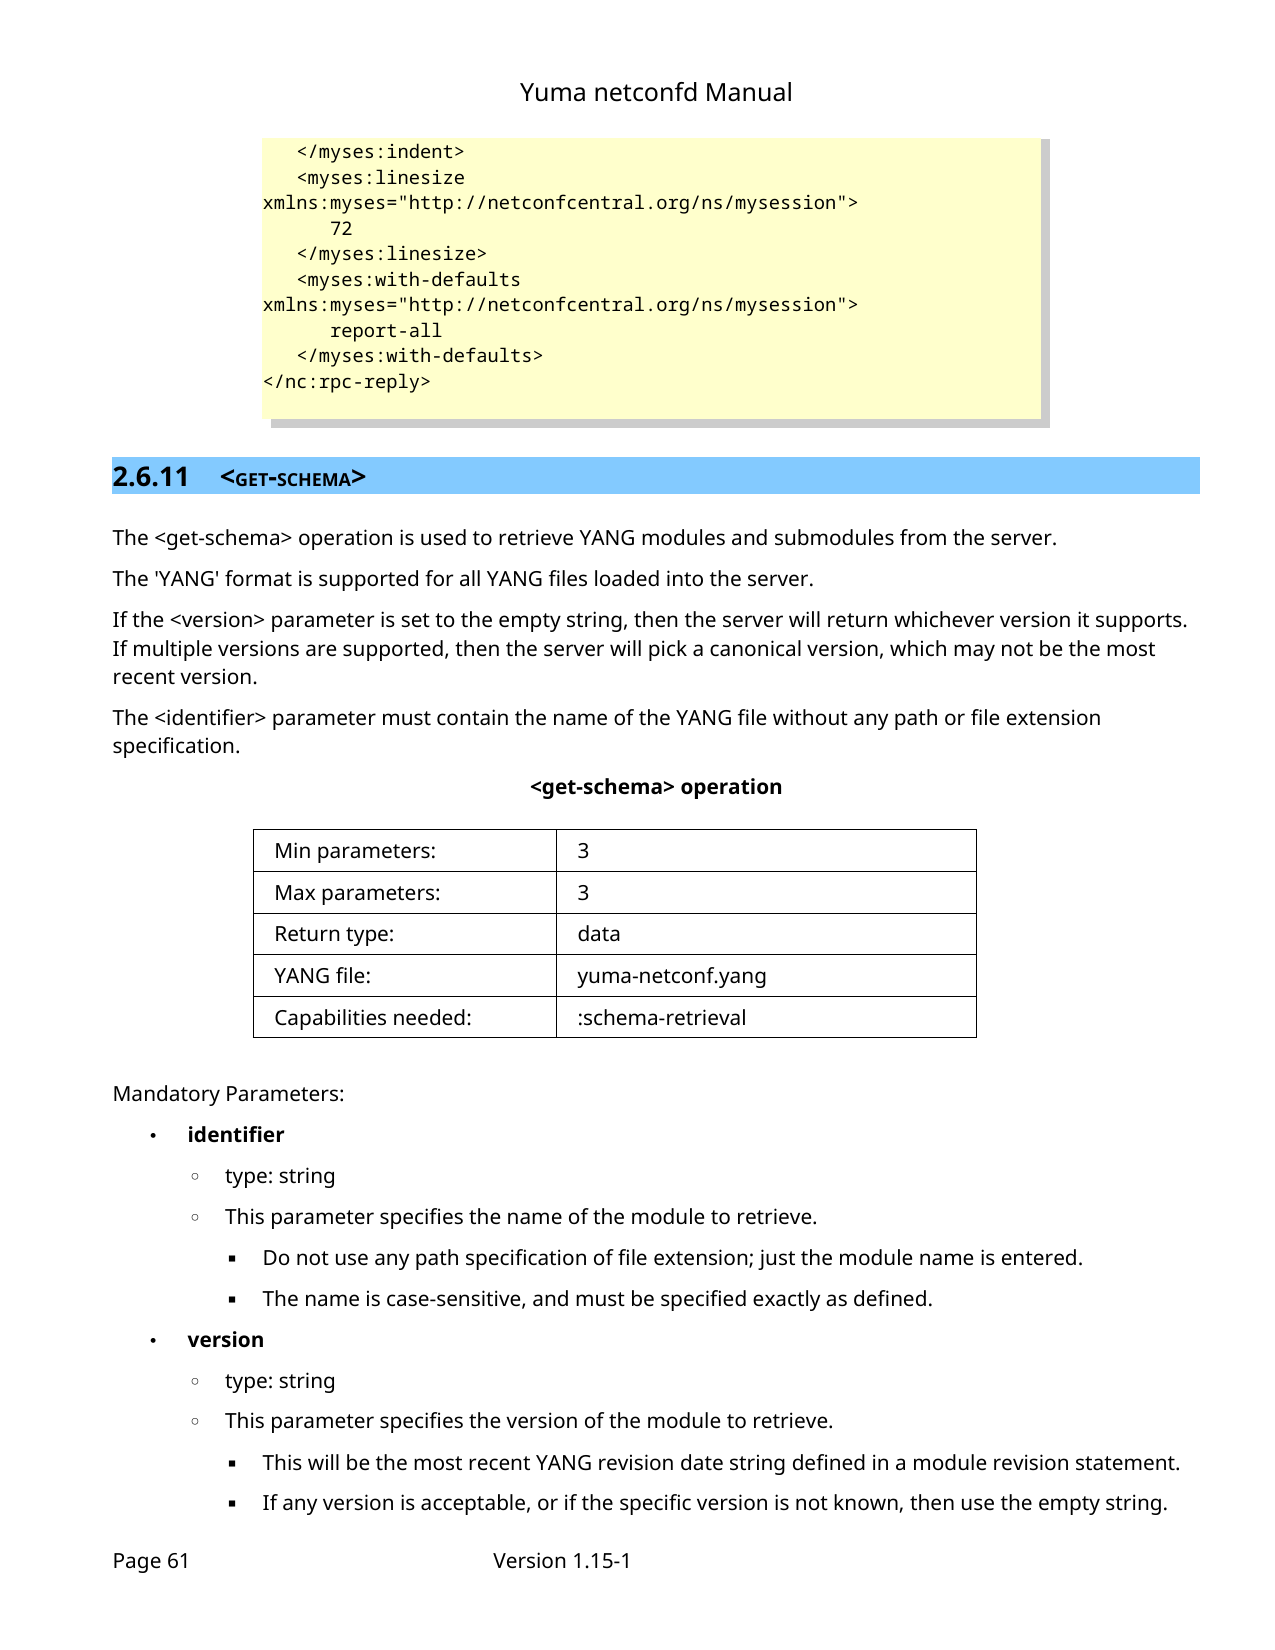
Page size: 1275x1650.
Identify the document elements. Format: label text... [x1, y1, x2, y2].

text </myses:indent> [262, 138, 1041, 164]
subtitle <get-schema> operation [127, 772, 1185, 801]
text </myses:linesize> [262, 241, 1041, 266]
text </nc:rpc-reply> [262, 368, 1041, 394]
table_header Min parameters: [254, 830, 556, 871]
table_cell Capabilities needed: [254, 997, 556, 1037]
table_cell Max parameters: [254, 872, 556, 912]
text The <identifier> parameter must contain the name of the YANG file without any path or file extension specification. [112, 703, 1200, 760]
list type: string [187, 1366, 1200, 1394]
text 72 [262, 215, 1041, 241]
text The <get-schema> operation is used to retrieve YANG modules and submodules from the server. [112, 523, 1200, 552]
text If the <version> parameter is set to the empty string, then the server will return whichever version it supports. If multiple versions are supported, then the server will pick a canonical version, which may not be the most recent version. [112, 605, 1200, 691]
text </myses:with-defaults> [262, 343, 1041, 368]
table_header 3 [557, 830, 976, 871]
table_cell YANG file: [254, 955, 556, 996]
text report-all [262, 317, 1041, 343]
list The name is case-sensitive, and must be specified exactly as defined. [225, 1284, 1200, 1312]
list version [150, 1325, 1200, 1353]
list This will be the most recent YANG revision date string defined in a module revision statement. [225, 1448, 1200, 1476]
list If any version is acceptable, or if the specific version is not known, then use the empty string. [225, 1488, 1200, 1517]
text <myses:with-defaults xmlns:myses="http://netconfcentral.org/ns/mysession"> [262, 266, 1041, 317]
text Mandatory Parameters: [112, 1079, 1200, 1108]
table_cell yuma-netconf.yang [557, 955, 976, 996]
table_cell 3 [557, 872, 976, 912]
table_cell :schema-retrieval [557, 997, 976, 1037]
list This parameter specifies the name of the module to retrieve. [187, 1202, 1200, 1230]
list This parameter specifies the version of the module to retrieve. [187, 1407, 1200, 1435]
subtitle <get-schema> [112, 457, 1200, 494]
list Do not use any path specification of file extension; just the module name is entered. [225, 1243, 1200, 1271]
table_cell data [557, 914, 976, 954]
table_cell Return type: [254, 914, 556, 954]
list identifier [150, 1120, 1200, 1148]
text The 'YANG' format is supported for all YANG files loaded into the server. [112, 564, 1200, 593]
text <myses:linesize xmlns:myses="http://netconfcentral.org/ns/mysession"> [262, 164, 1041, 215]
list type: string [187, 1161, 1200, 1189]
